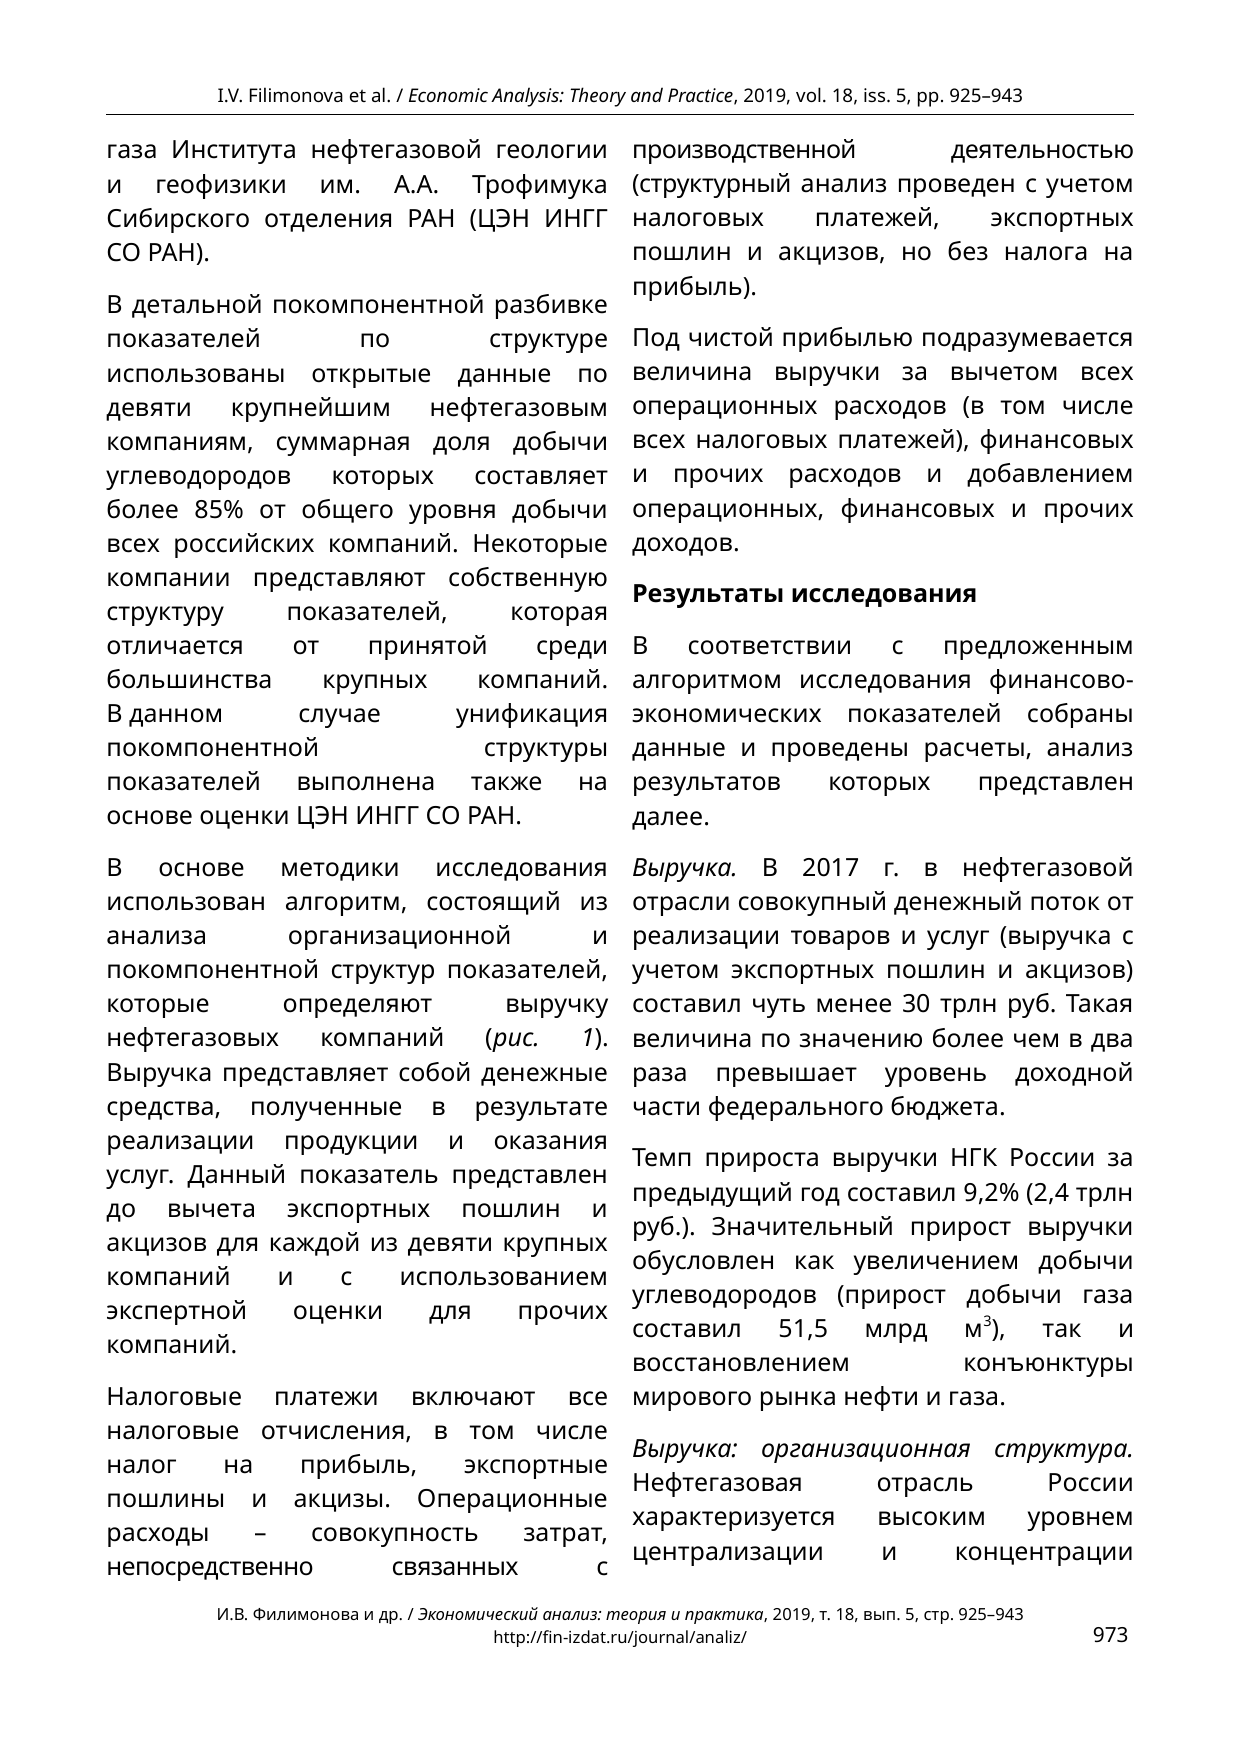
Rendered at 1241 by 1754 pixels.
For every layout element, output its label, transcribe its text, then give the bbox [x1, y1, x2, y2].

text В соответствии с предложенным алгоритмом исследования финансово-экономических показателей собраны данные и проведены расчеты, анализ результатов которых представлен далее. [632, 628, 1134, 832]
text Налоговые платежи включают все налоговые отчисления, в том числе налог на прибыль, экспортные пошлины и акцизы. Операционные расходы – совокупность затрат, непосредственно связанных с [106, 1378, 608, 1583]
text Выручка. В 2017 г. в нефтегазовой отрасли совокупный денежный поток от реализации товаров и услуг (выручка с учетом экспортных пошлин и акцизов) составил чуть менее 30 трлн руб. Такая величина по значению более чем в два раза превышает уровень доходной части федерального бюджета. [632, 850, 1134, 1122]
text Результаты исследования [632, 576, 1134, 610]
text производственной деятельностью (структурный анализ проведен с учетом налоговых платежей, экспортных пошлин и акцизов, но без налога на прибыль). [632, 132, 1134, 302]
text Темп прироста выручки НГК России за предыдущий год составил 9,2% (2,4 трлн руб.). Значительный прирост выручки обусловлен как увеличением добычи углеводородов (прирост добычи газа составил 51,5 млрд м3), так и восстановлением конъюнктуры мирового рынка нефти и газа. [632, 1140, 1134, 1413]
text Выручка: организационная структура. Нефтегазовая отрасль России характеризуется высоким уровнем централизации и концентрации [632, 1430, 1134, 1567]
text В детальной покомпонентной разбивке показателей по структуре использованы открытые данные по девяти крупнейшим нефтегазовым компаниям, суммарная доля добычи углеводородов которых составляет более 85% от общего уровня добычи всех российских компаний. Некоторые компании представляют собственную структуру показателей, которая отличается от принятой среди большинства крупных компаний. В данном случае унификация покомпонентной структуры показателей выполнена также на основе оценки ЦЭН ИНГГ СО РАН. [106, 287, 608, 832]
text В основе методики исследования использован алгоритм, состоящий из анализа организационной и покомпонентной структур показателей, которые определяют выручку нефтегазовых компаний (рис. 1). Выручка представляет собой денежные средства, полученные в результате реализации продукции и оказания услуг. Данный показатель представлен до вычета экспортных пошлин и акцизов для каждой из девяти крупных компаний и с использованием экспертной оценки для прочих компаний. [106, 850, 608, 1361]
text газа Института нефтегазовой геологии и геофизики им. А.А. Трофимука Сибирского отделения РАН (ЦЭН ИНГГ СО РАН). [106, 132, 608, 269]
text Под чистой прибылью подразумевается величина выручки за вычетом всех операционных расходов (в том числе всех налоговых платежей), финансовых и прочих расходов и добавлением операционных, финансовых и прочих доходов. [632, 320, 1134, 558]
